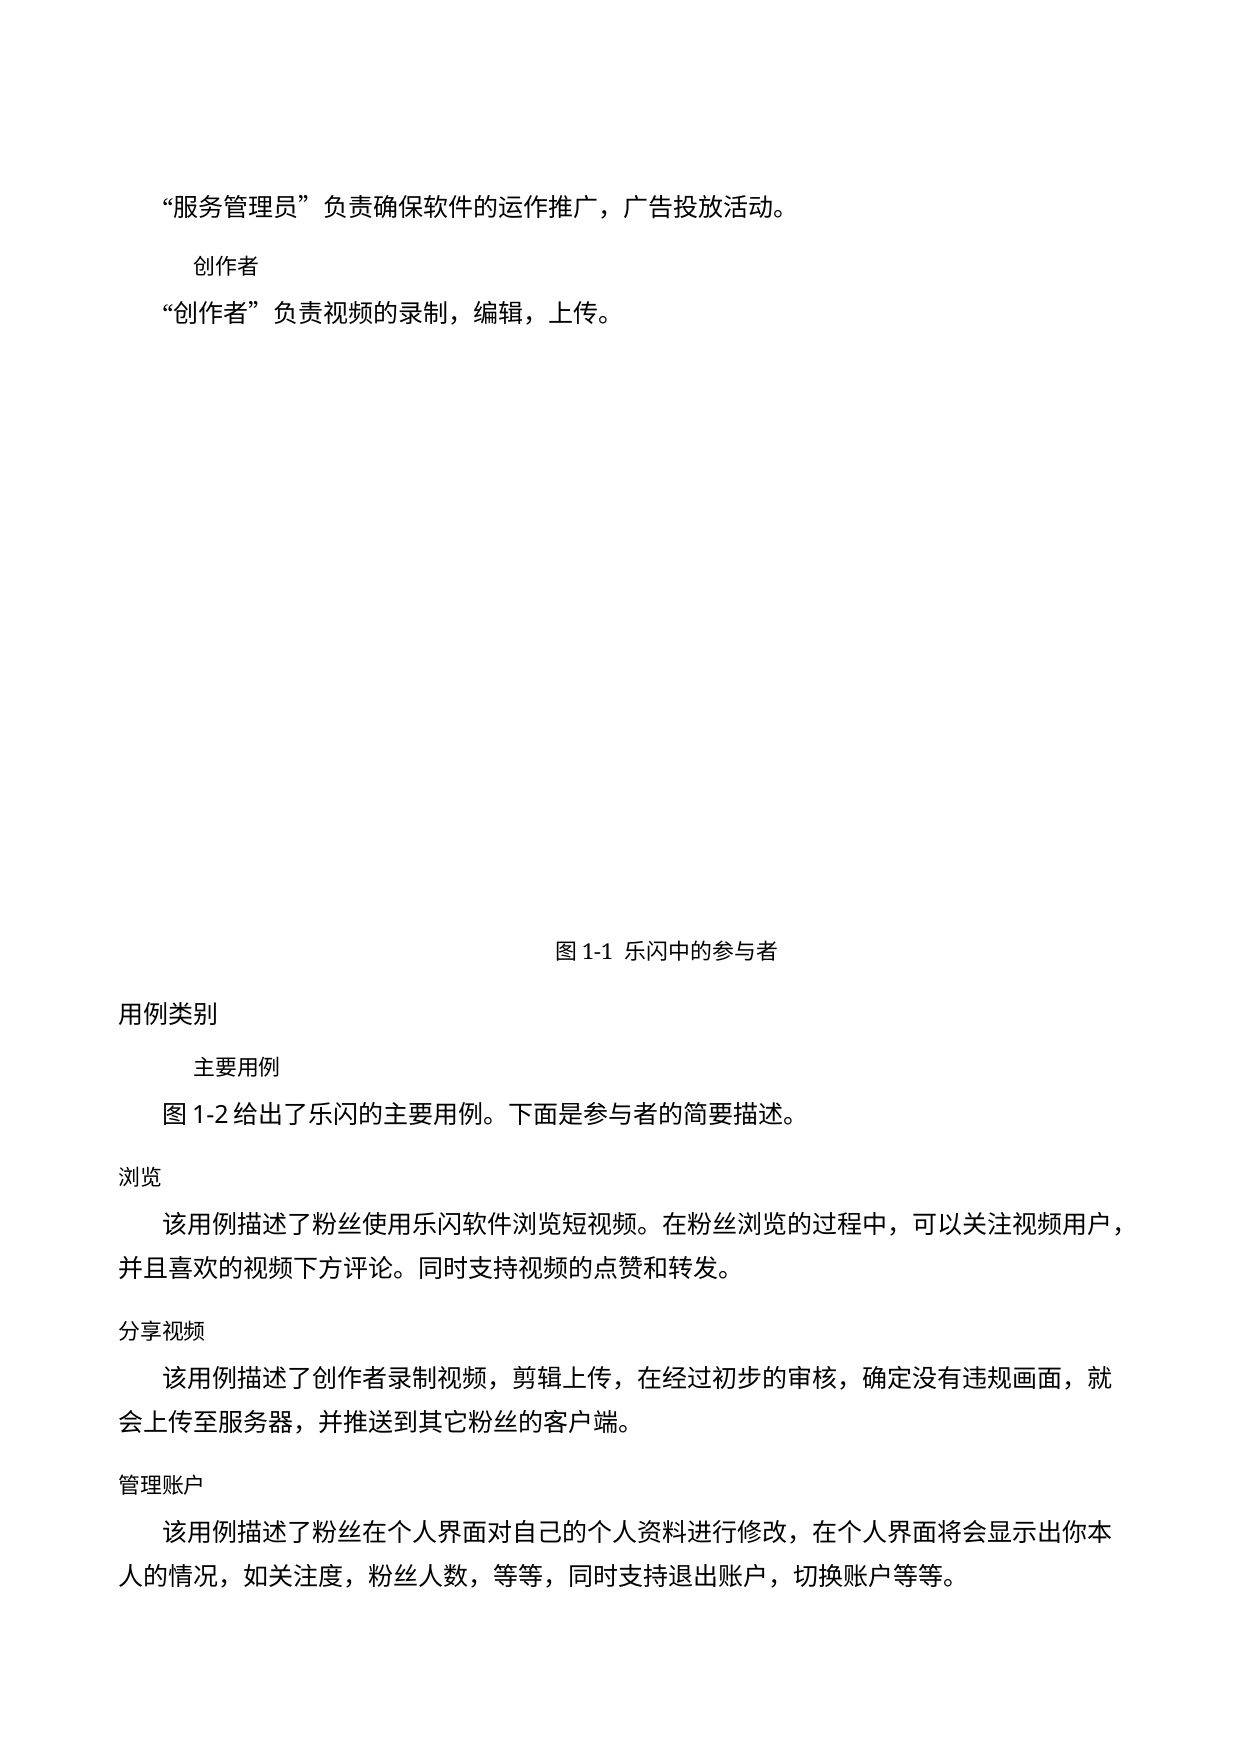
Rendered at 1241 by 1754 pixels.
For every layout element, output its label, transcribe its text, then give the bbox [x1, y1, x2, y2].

text 该用例描述了粉丝在个人界面对自己的个人资料进行修改，在个人界面将会显示出你本人的情况，如关注度，粉丝人数，等等，同时支持退出账户，切换账户等等。 [118, 1513, 1122, 1592]
text “创作者”负责视频的录制，编辑，上传。 [118, 294, 1122, 330]
subtitle 创作者 [118, 249, 1122, 281]
subtitle 浏览 [118, 1160, 1122, 1192]
text 该用例描述了创作者录制视频，剪辑上传，在经过初步的审核，确定没有违规画面，就会上传至服务器，并推送到其它粉丝的客户端。 [118, 1359, 1122, 1438]
text 该用例描述了粉丝使用乐闪软件浏览短视频。在粉丝浏览的过程中，可以关注视频用户，并且喜欢的视频下方评论。同时支持视频的点赞和转发。 [118, 1205, 1122, 1284]
subtitle 主要用例 [118, 1050, 1122, 1081]
subtitle 管理账户 [118, 1468, 1122, 1500]
text 图1-1 乐闪中的参与者 [118, 934, 1122, 966]
text “服务管理员”负责确保软件的运作推广，广告投放活动。 [118, 188, 1122, 224]
text 图1-2给出了乐闪的主要用例。下面是参与者的简要描述。 [118, 1094, 1122, 1130]
subtitle 用例类别 [118, 994, 1122, 1031]
subtitle 分享视频 [118, 1314, 1122, 1346]
